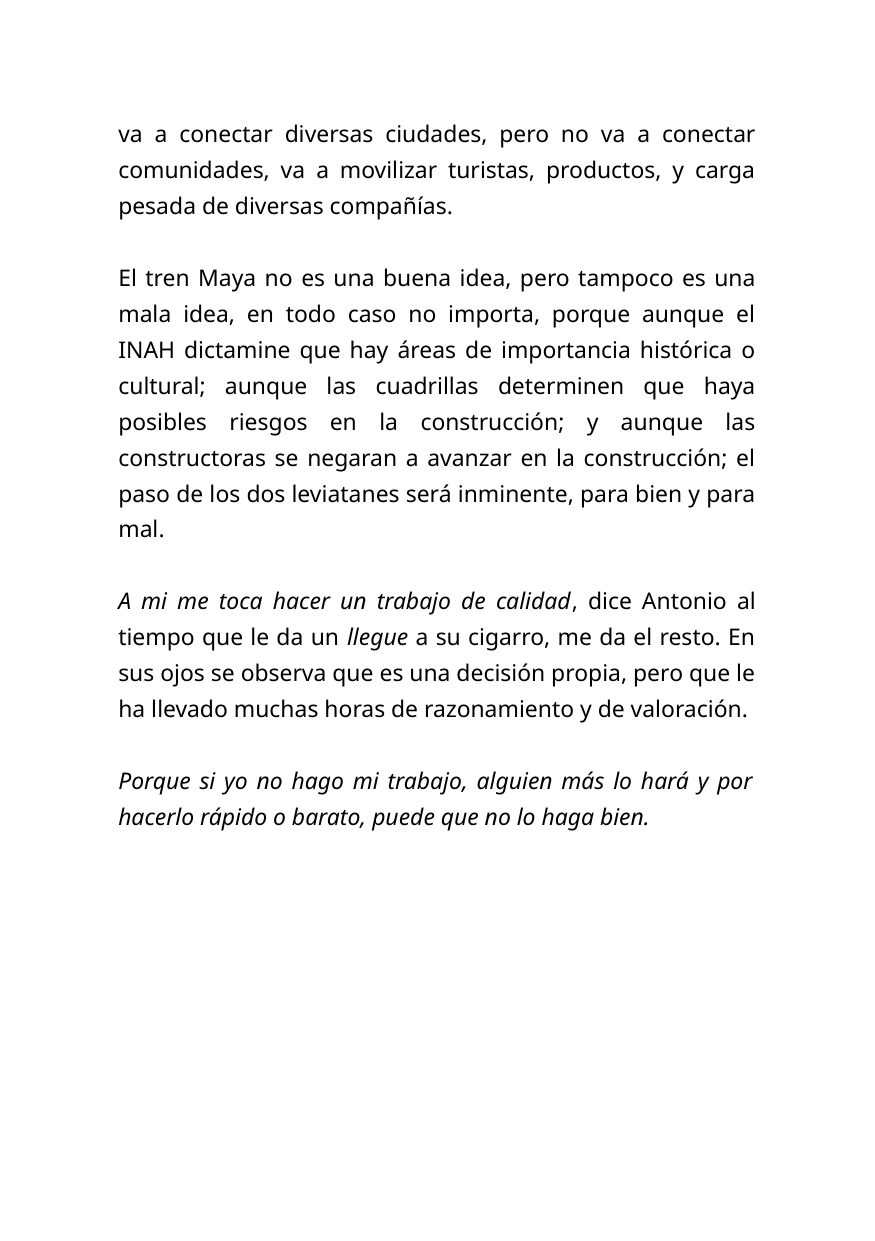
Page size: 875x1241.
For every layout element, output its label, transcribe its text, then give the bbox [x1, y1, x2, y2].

text A mi me toca hacer un trabajo de calidad, dice Antonio al tiempo que le da un llegue a su cigarro, me da el resto. En sus ojos se observa que es una decisión propia, pero que le ha llevado muchas horas de razonamiento y de valoración. [118, 585, 756, 724]
text El tren Maya no es una buena idea, pero tampoco es una mala idea, en todo caso no importa, porque aunque el INAH dictamine que hay áreas de importancia histórica o cultural; aunque las cuadrillas determinen que haya posibles riesgos en la construcción; y aunque las constructoras se negaran a avanzar en la construcción; el paso de los dos leviatanes será inminente, para bien y para mal. [118, 262, 756, 545]
text Porque si yo no hago mi trabajo, alguien más lo hará y por hacerlo rápido o barato, puede que no lo haga bien. [118, 765, 756, 832]
text va a conectar diversas ciudades, pero no va a conectar comunidades, va a movilizar turistas, productos, y carga pesada de diversas compañías. [118, 118, 756, 221]
